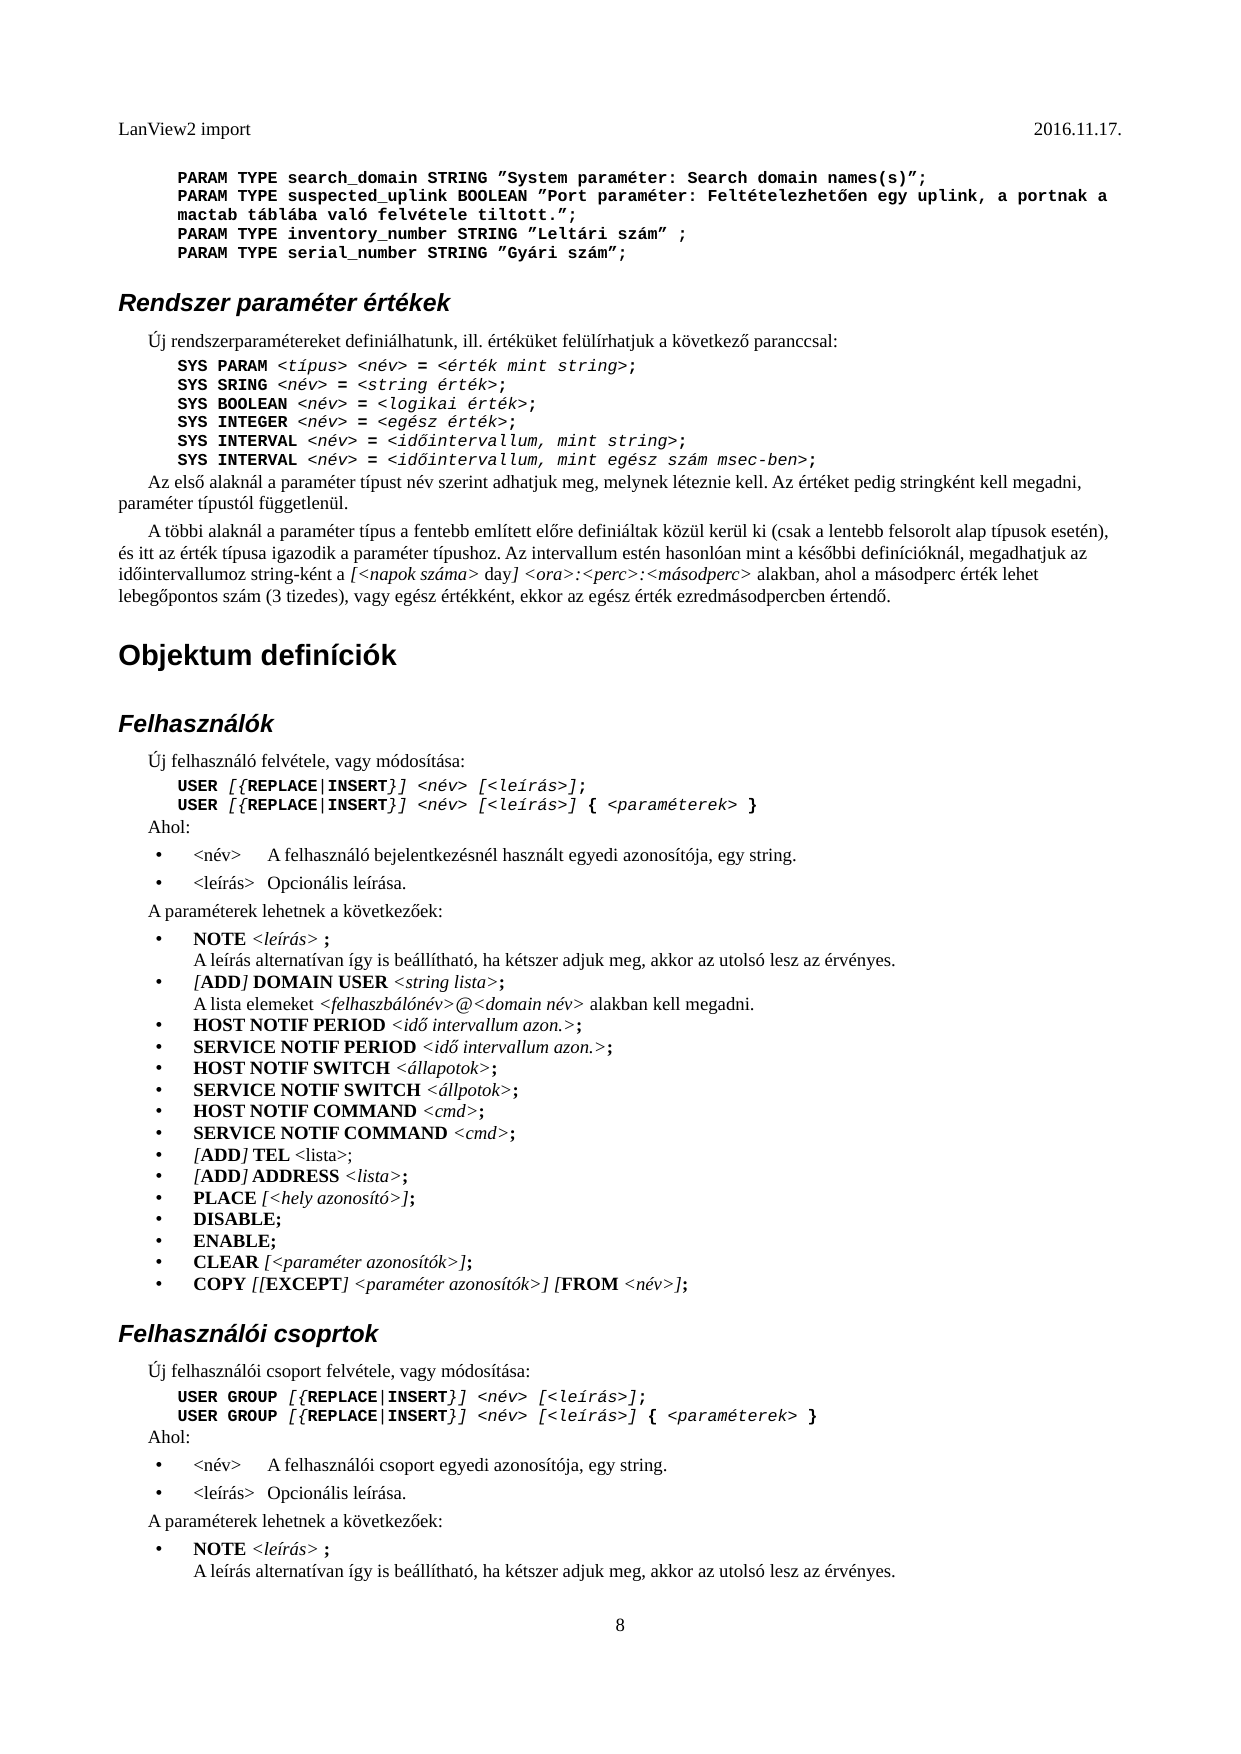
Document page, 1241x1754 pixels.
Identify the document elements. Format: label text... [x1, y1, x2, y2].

list DISABLE; [156, 1208, 1122, 1230]
list CLEAR [<paraméter azonosítók>]; [156, 1251, 1122, 1273]
text SYS BOOLEAN <név> = <logikai érték>; [177, 395, 1122, 414]
text PARAM TYPE search_domain STRING ”System paraméter: Search domain names(s)”; [177, 169, 1122, 188]
text USER [{REPLACE|INSERT}] <név> [<leírás>] { <paraméterek> } [177, 797, 1122, 816]
list SERVICE NOTIF COMMAND <cmd>; [156, 1122, 1122, 1143]
list <leírás> Opcionális leírása. [156, 872, 1122, 893]
list [ADD] TEL <lista>; [156, 1143, 1122, 1165]
text SYS PARAM <típus> <név> = <érték mint string>; [177, 357, 1122, 376]
text Új felhasználó felvétele, vagy módosítása: [118, 750, 1122, 772]
text Új rendszerparamétereket definiálhatunk, ill. értéküket felülírhatjuk a következő paranccsal: [118, 329, 1122, 351]
text Ahol: [118, 816, 1122, 837]
text PARAM TYPE suspected_uplink BOOLEAN ”Port paraméter: Feltételezhetően egy uplink, a portnak a mactab táblába való felvétele tiltott.”; [177, 188, 1122, 226]
subtitle Felhasználók [118, 709, 1122, 737]
text A paraméterek lehetnek a következőek: [118, 900, 1122, 921]
text USER GROUP [{REPLACE|INSERT}] <név> [<leírás>] { <paraméterek> } [177, 1407, 1122, 1426]
text SYS INTERVAL <név> = <időintervallum, mint string>; [177, 433, 1122, 452]
text Új felhasználói csoport felvétele, vagy módosítása: [118, 1360, 1122, 1382]
list <név> A felhasználó bejelentkezésnél használt egyedi azonosítója, egy string. [156, 844, 1122, 865]
text SYS INTERVAL <név> = <időintervallum, mint egész szám msec-ben>; [177, 452, 1122, 471]
list SERVICE NOTIF PERIOD <idő intervallum azon.>; [156, 1036, 1122, 1057]
text USER GROUP [{REPLACE|INSERT}] <név> [<leírás>]; [177, 1388, 1122, 1407]
list PLACE [<hely azonosító>]; [156, 1187, 1122, 1208]
subtitle Rendszer paraméter értékek [118, 288, 1122, 317]
list <leírás> Opcionális leírása. [156, 1482, 1122, 1504]
text SYS INTEGER <név> = <egész érték>; [177, 414, 1122, 433]
subtitle Felhasználói csoprtok [118, 1319, 1122, 1348]
list <név> A felhasználói csoport egyedi azonosítója, egy string. [156, 1454, 1122, 1476]
text Az első alaknál a paraméter típust név szerint adhatjuk meg, melynek léteznie kell. Az értéket pedig stringként kell megadni, paraméter típustól függetlenül. [118, 471, 1122, 514]
list ENABLE; [156, 1230, 1122, 1251]
list NOTE <leírás> ; A leírás alternatívan így is beállítható, ha kétszer adjuk meg, akkor az utolsó lesz az érvényes. [156, 928, 1122, 971]
list SERVICE NOTIF SWITCH <állpotok>; [156, 1079, 1122, 1100]
list COPY [[EXCEPT] <paraméter azonosítók>] [FROM <név>]; [156, 1273, 1122, 1294]
text USER [{REPLACE|INSERT}] <név> [<leírás>]; [177, 778, 1122, 797]
list HOST NOTIF COMMAND <cmd>; [156, 1100, 1122, 1122]
list [ADD] ADDRESS <lista>; [156, 1165, 1122, 1187]
list [ADD] DOMAIN USER <string lista>; A lista elemeket <felhaszbálónév>@<domain név> alakban kell megadni. [156, 971, 1122, 1014]
text PARAM TYPE serial_number STRING ”Gyári szám”; [177, 244, 1122, 263]
text A többi alaknál a paraméter típus a fentebb említett előre definiáltak közül kerül ki (csak a lentebb felsorolt alap típusok esetén), és itt az érték típusa igazodik a paraméter típushoz. Az intervallum estén hasonlóan mint a későbbi definícióknál, megadhatjuk az időintervallumoz string-ként a [<napok száma> day] <ora>:<perc>:<másodperc> alakban, ahol a másodperc érték lehet lebegőpontos szám (3 tizedes), vagy egész értékként, ekkor az egész érték ezredmásodpercben értendő. [118, 520, 1122, 606]
text SYS SRING <név> = <string érték>; [177, 376, 1122, 395]
list HOST NOTIF SWITCH <állapotok>; [156, 1057, 1122, 1079]
list HOST NOTIF PERIOD <idő intervallum azon.>; [156, 1014, 1122, 1036]
text A paraméterek lehetnek a következőek: [118, 1510, 1122, 1532]
text Ahol: [118, 1426, 1122, 1448]
list NOTE <leírás> ; A leírás alternatívan így is beállítható, ha kétszer adjuk meg, akkor az utolsó lesz az érvényes. [156, 1538, 1122, 1581]
text PARAM TYPE inventory_number STRING ”Leltári szám” ; [177, 226, 1122, 244]
subtitle Objektum definíciók [118, 638, 1122, 671]
